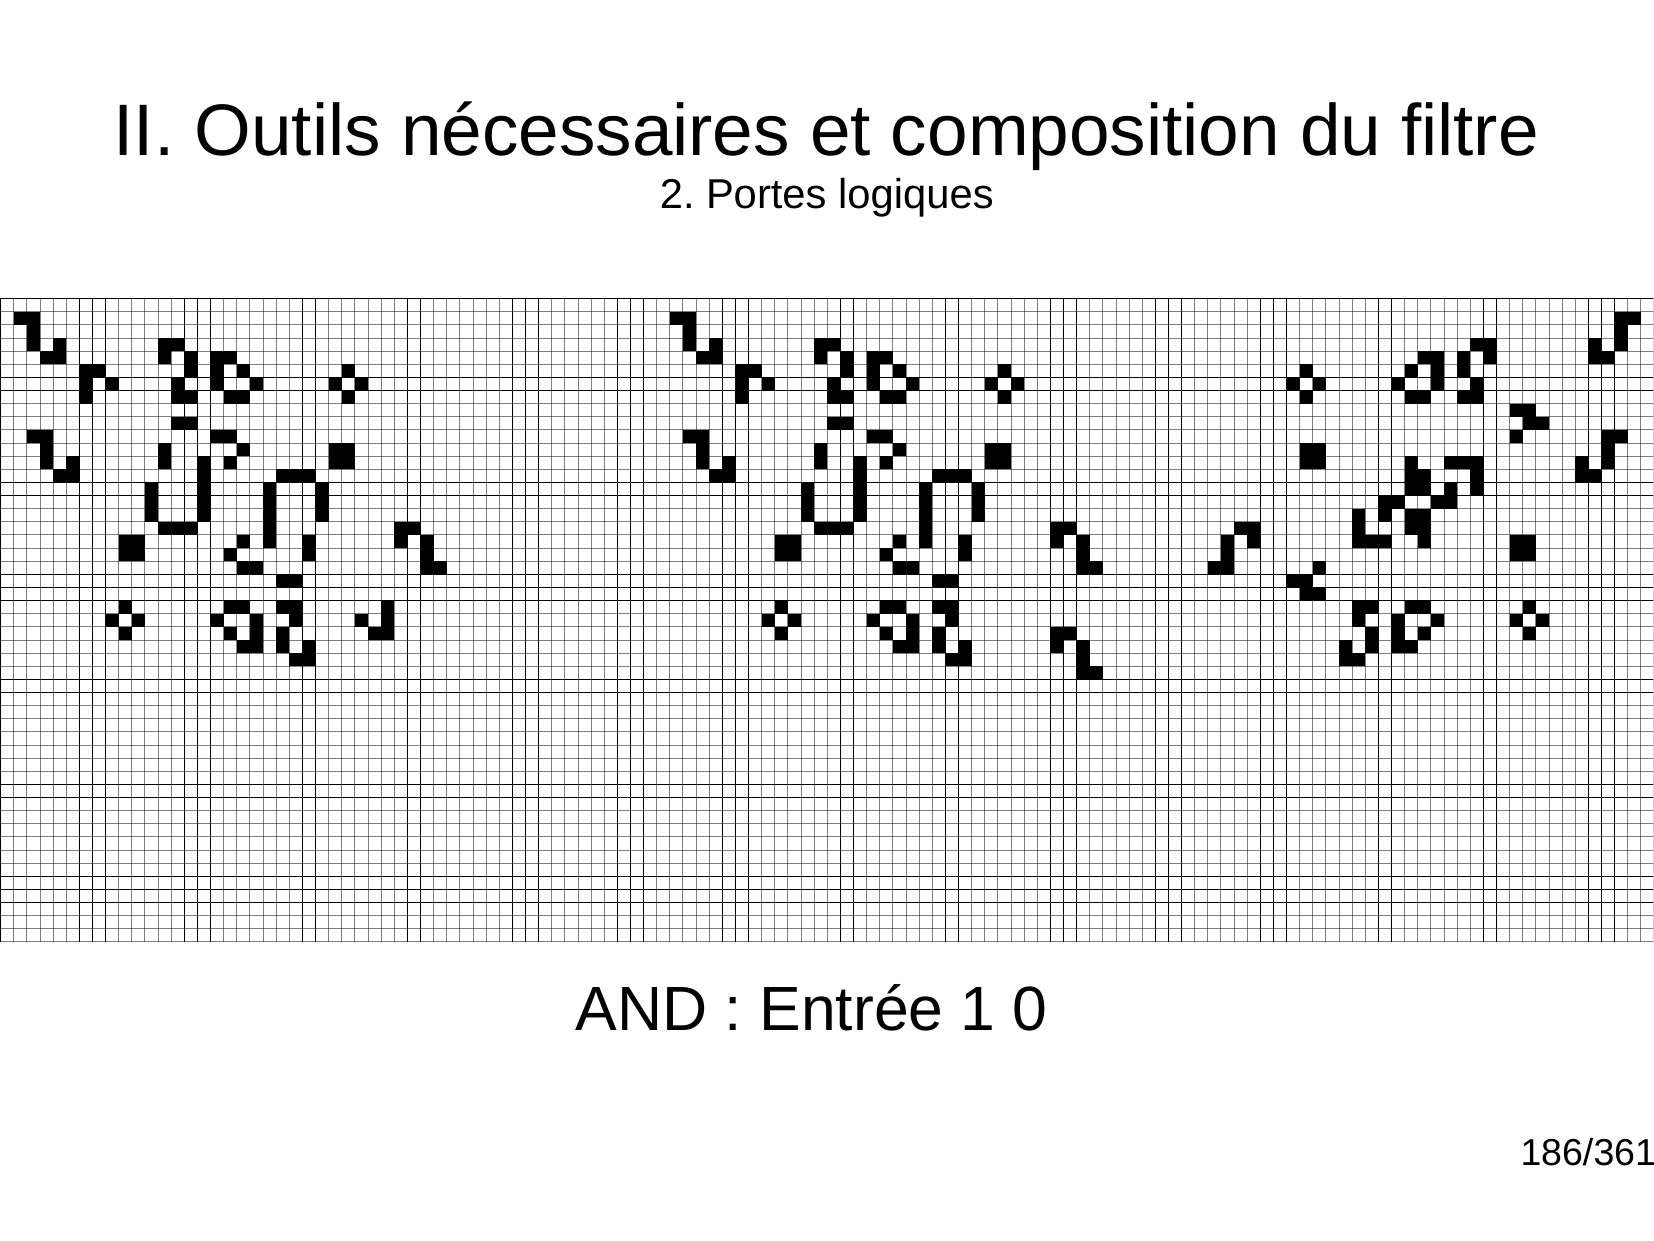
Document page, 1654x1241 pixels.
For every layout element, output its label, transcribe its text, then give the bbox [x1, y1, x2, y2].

picture [0, 298, 1654, 942]
text_box AND : Entrée 1 0 [561, 966, 1064, 1052]
text_box <number>/361 [1505, 1124, 1654, 1182]
title II. Outils nécessaires et composition du filtre 2. Portes logiques [82, 49, 1571, 257]
